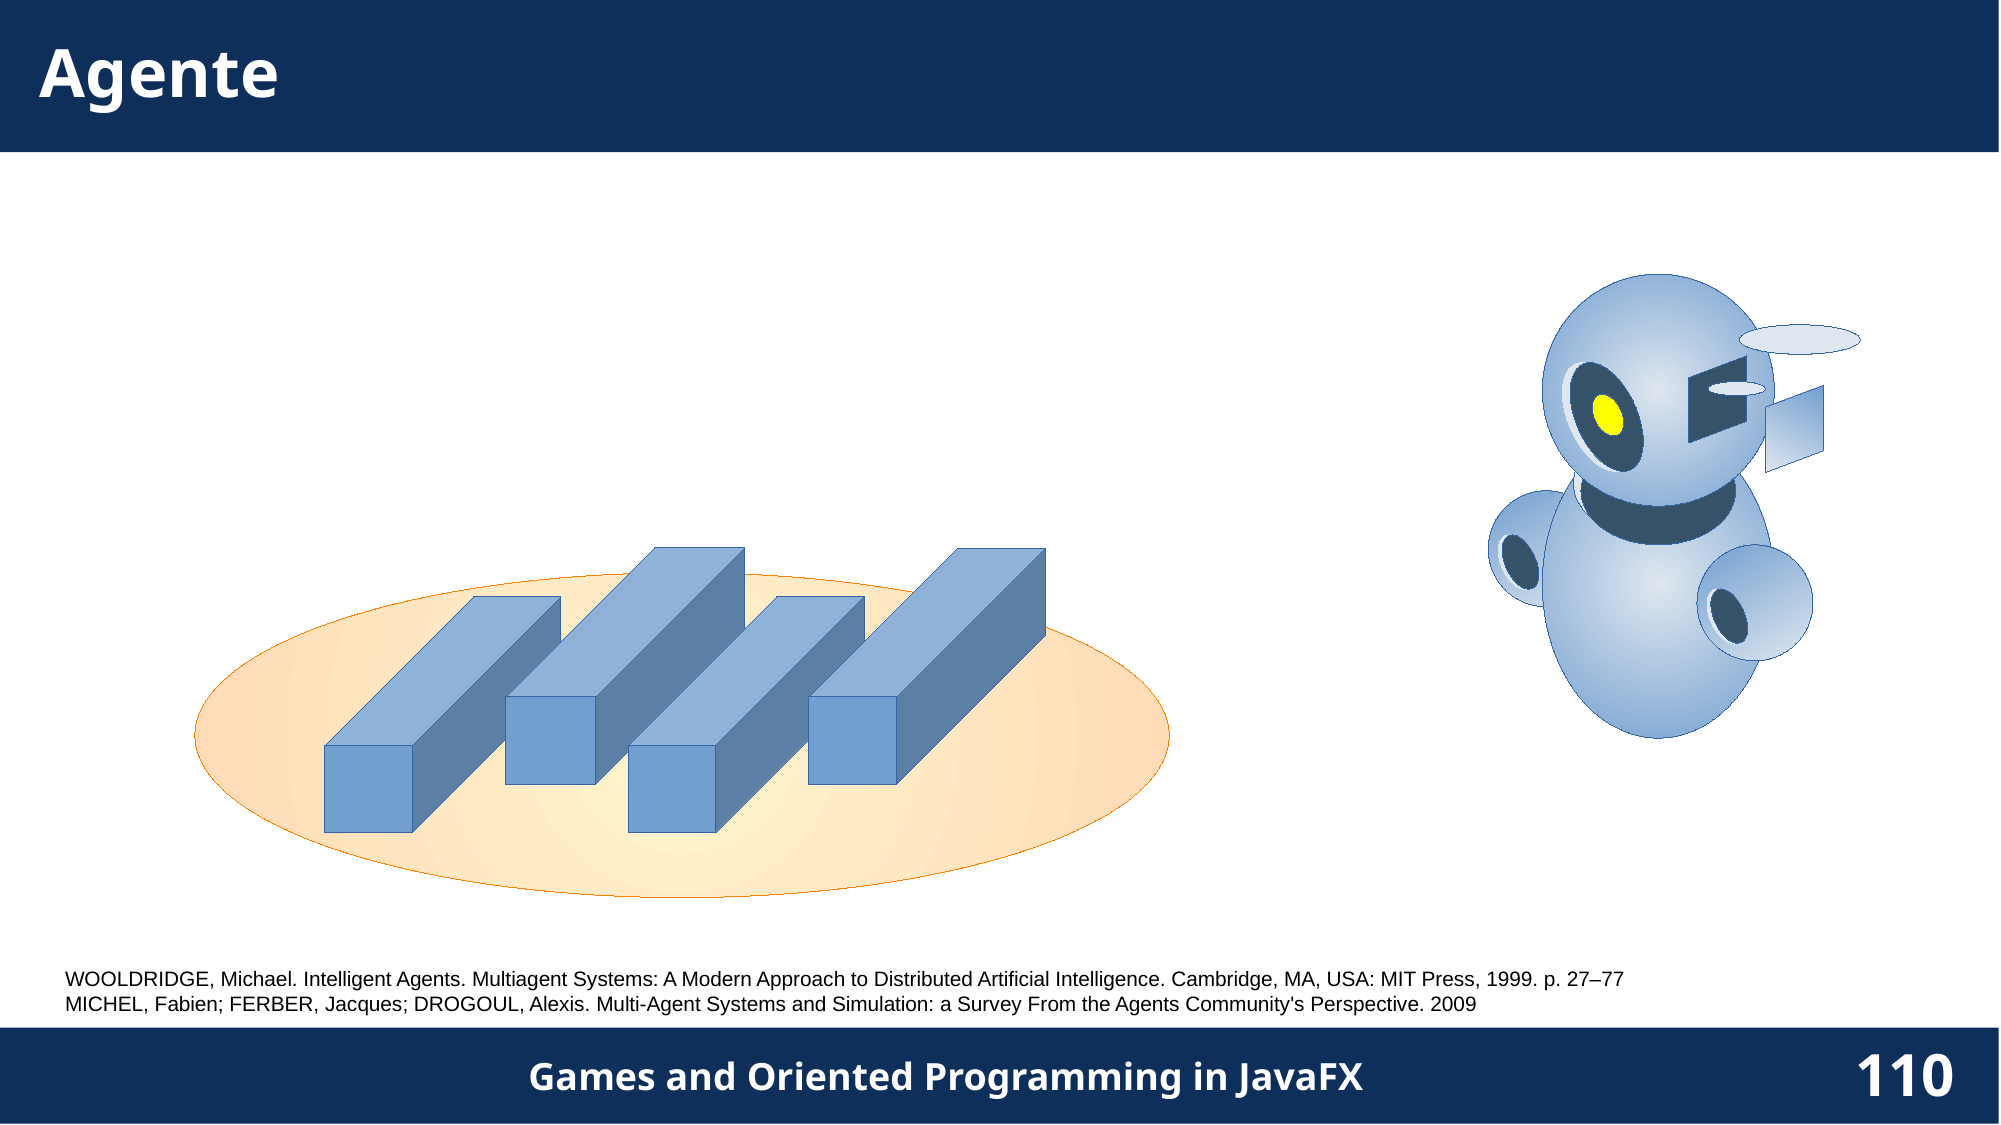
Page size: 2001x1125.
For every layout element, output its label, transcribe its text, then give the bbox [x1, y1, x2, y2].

text_box Agente [25, 23, 1999, 119]
text_box [1488, 274, 1861, 739]
text_box WOOLDRIDGE, Michael. Intelligent Agents. Multiagent Systems: A Modern Approach to Distributed Artificial Intelligence. Cambridge, MA, USA: MIT Press, 1999. p. 27–77 MICHEL, Fabien; FERBER, Jacques; DROGOUL, Alexis. Multi-Agent Systems and Simulation: a Survey From the Agents Community's Perspective. 2009 [50, 958, 1969, 1024]
text_box [194, 549, 1170, 898]
